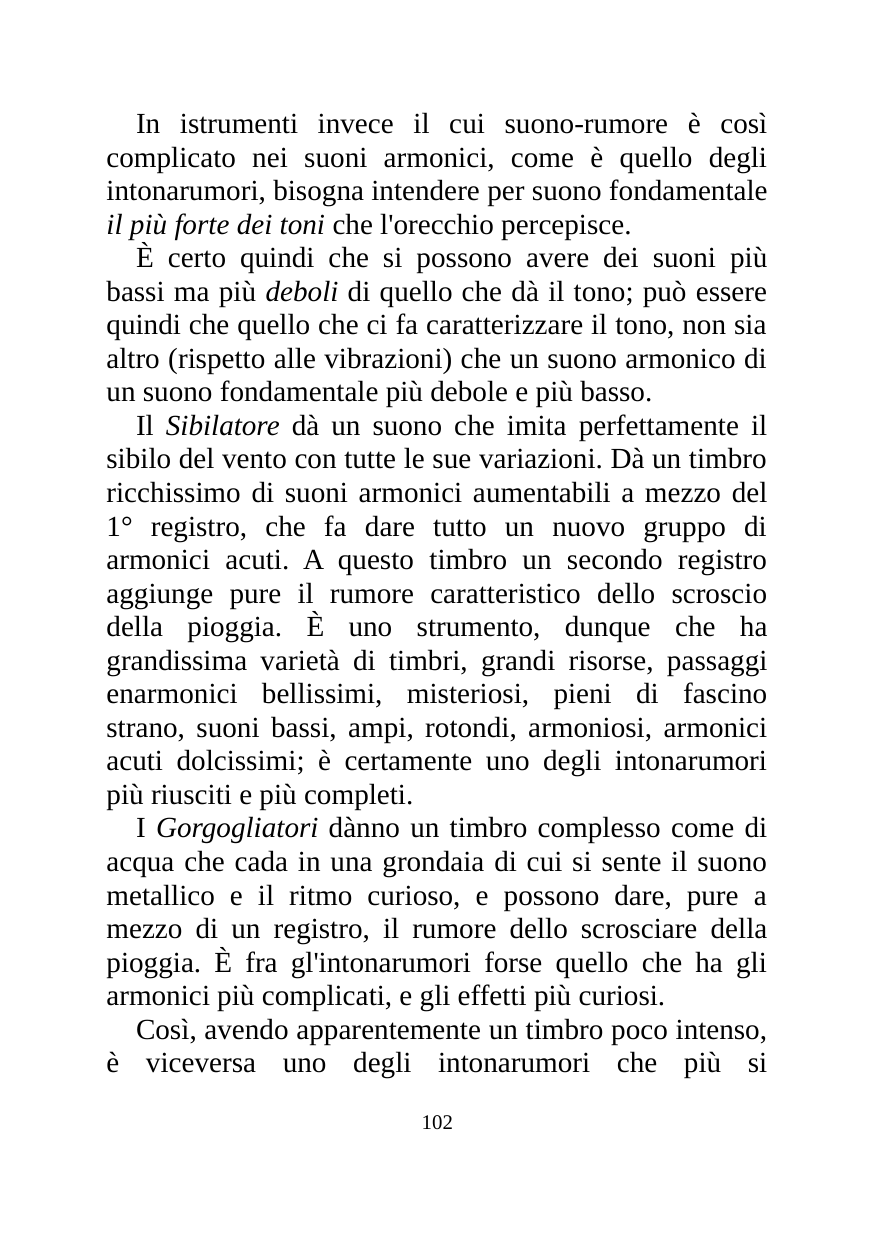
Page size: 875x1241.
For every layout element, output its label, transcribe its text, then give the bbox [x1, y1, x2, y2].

text Il Sibilatore dà un suono che imita perfettamente il sibilo del vento con tutte le sue variazioni. Dà un timbro ricchissimo di suoni armonici aumentabili a mezzo del 1° registro, che fa dare tutto un nuovo gruppo di armonici acuti. A questo timbro un secondo registro aggiunge pure il rumore caratteristico dello scroscio della pioggia. È uno strumento, dunque che ha grandissima varietà di timbri, grandi risorse, passaggi enarmonici bellissimi, misteriosi, pieni di fascino strano, suoni bassi, ampi, rotondi, armoniosi, armonici acuti dolcissimi; è certamente uno degli intonarumori più riusciti e più completi. [106, 408, 768, 811]
text In istrumenti invece il cui suono-rumore è così complicato nei suoni armonici, come è quello degli intonarumori, bisogna intendere per suono fondamentale il più forte dei toni che l'orecchio percepisce. [106, 106, 768, 240]
text È certo quindi che si possono avere dei suoni più bassi ma più deboli di quello che dà il tono; può essere quindi che quello che ci fa caratterizzare il tono, non sia altro (rispetto alle vibrazioni) che un suono armonico di un suono fondamentale più debole e più basso. [106, 240, 768, 408]
text I Gorgogliatori dànno un timbro complesso come di acqua che cada in una grondaia di cui si sente il suono metallico e il ritmo curioso, e possono dare, pure a mezzo di un registro, il rumore dello scrosciare della pioggia. È fra gl'intonarumori forse quello che ha gli armonici più complicati, e gli effetti più curiosi. [106, 811, 768, 1012]
text Così, avendo apparentemente un timbro poco intenso, è viceversa uno degli intonarumori che più si [106, 1012, 768, 1079]
